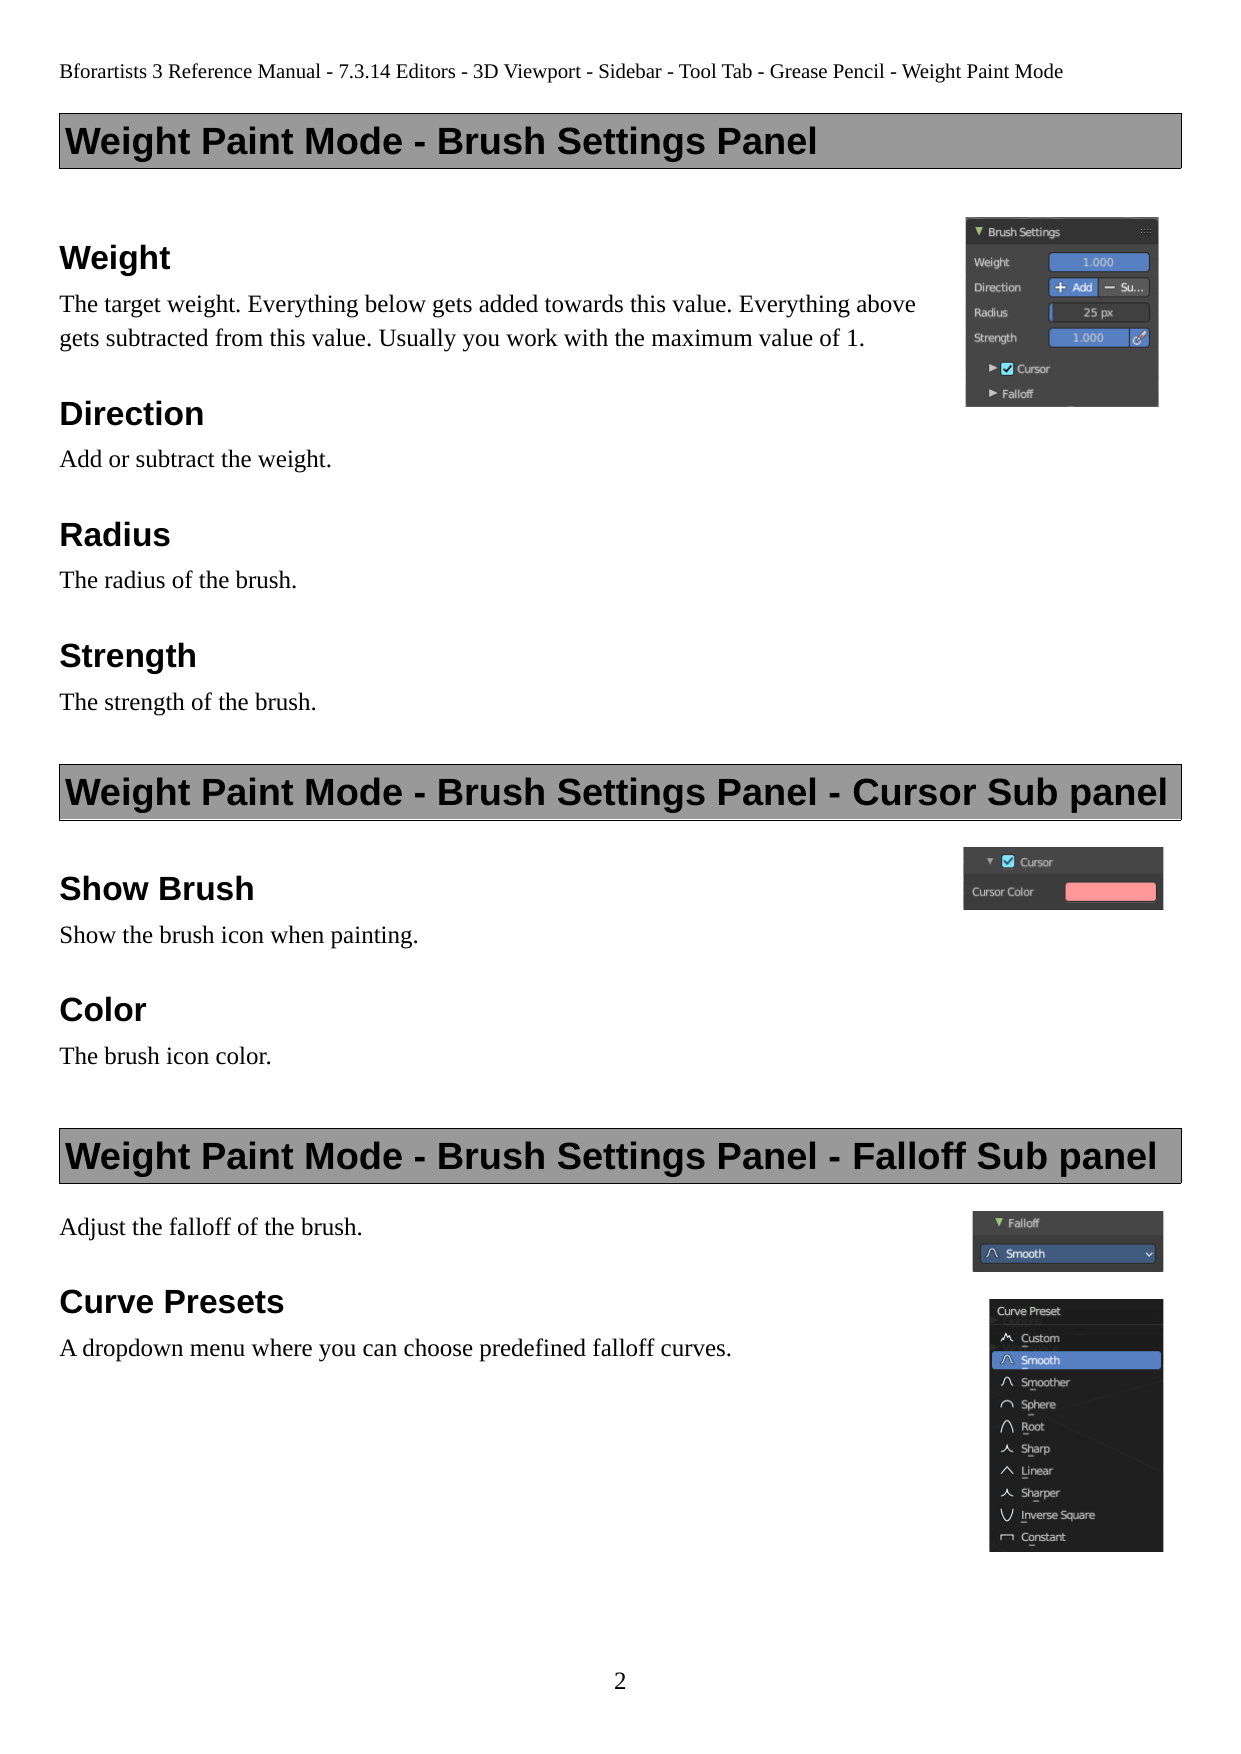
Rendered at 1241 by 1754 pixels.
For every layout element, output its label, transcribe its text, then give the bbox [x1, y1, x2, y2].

subtitle Strength [59, 635, 1181, 674]
table_header Weight Paint Mode - Brush Settings Panel - Cursor Sub panel [60, 765, 1181, 819]
text The target weight. Everything below gets added towards this value. Everything above gets subtracted from this value. Usually you work with the maximum value of 1. [59, 289, 965, 352]
text The brush icon color. [59, 1041, 1181, 1070]
subtitle Curve Presets [59, 1282, 1181, 1320]
table_header Weight Paint Mode - Brush Settings Panel [60, 114, 1181, 168]
text A dropdown menu where you can choose predefined falloff curves. [59, 1333, 989, 1362]
picture [965, 217, 1159, 407]
text Add or subtract the weight. [59, 444, 1181, 473]
picture [963, 847, 1164, 910]
text Adjust the falloff of the brush. [59, 1212, 972, 1241]
table_header Weight Paint Mode - Brush Settings Panel - Falloff Sub panel [60, 1129, 1181, 1183]
subtitle Weight [59, 238, 965, 276]
subtitle Radius [59, 514, 1181, 553]
picture [972, 1211, 1164, 1272]
text The radius of the brush. [59, 566, 1181, 594]
text The strength of the brush. [59, 687, 1181, 715]
subtitle [1164, 869, 1181, 908]
subtitle Color [59, 990, 1181, 1029]
subtitle Direction [59, 393, 1181, 432]
subtitle Show Brush [59, 869, 963, 908]
text Show the brush icon when painting. [59, 920, 1181, 949]
picture [989, 1299, 1164, 1552]
subtitle [1159, 238, 1181, 276]
